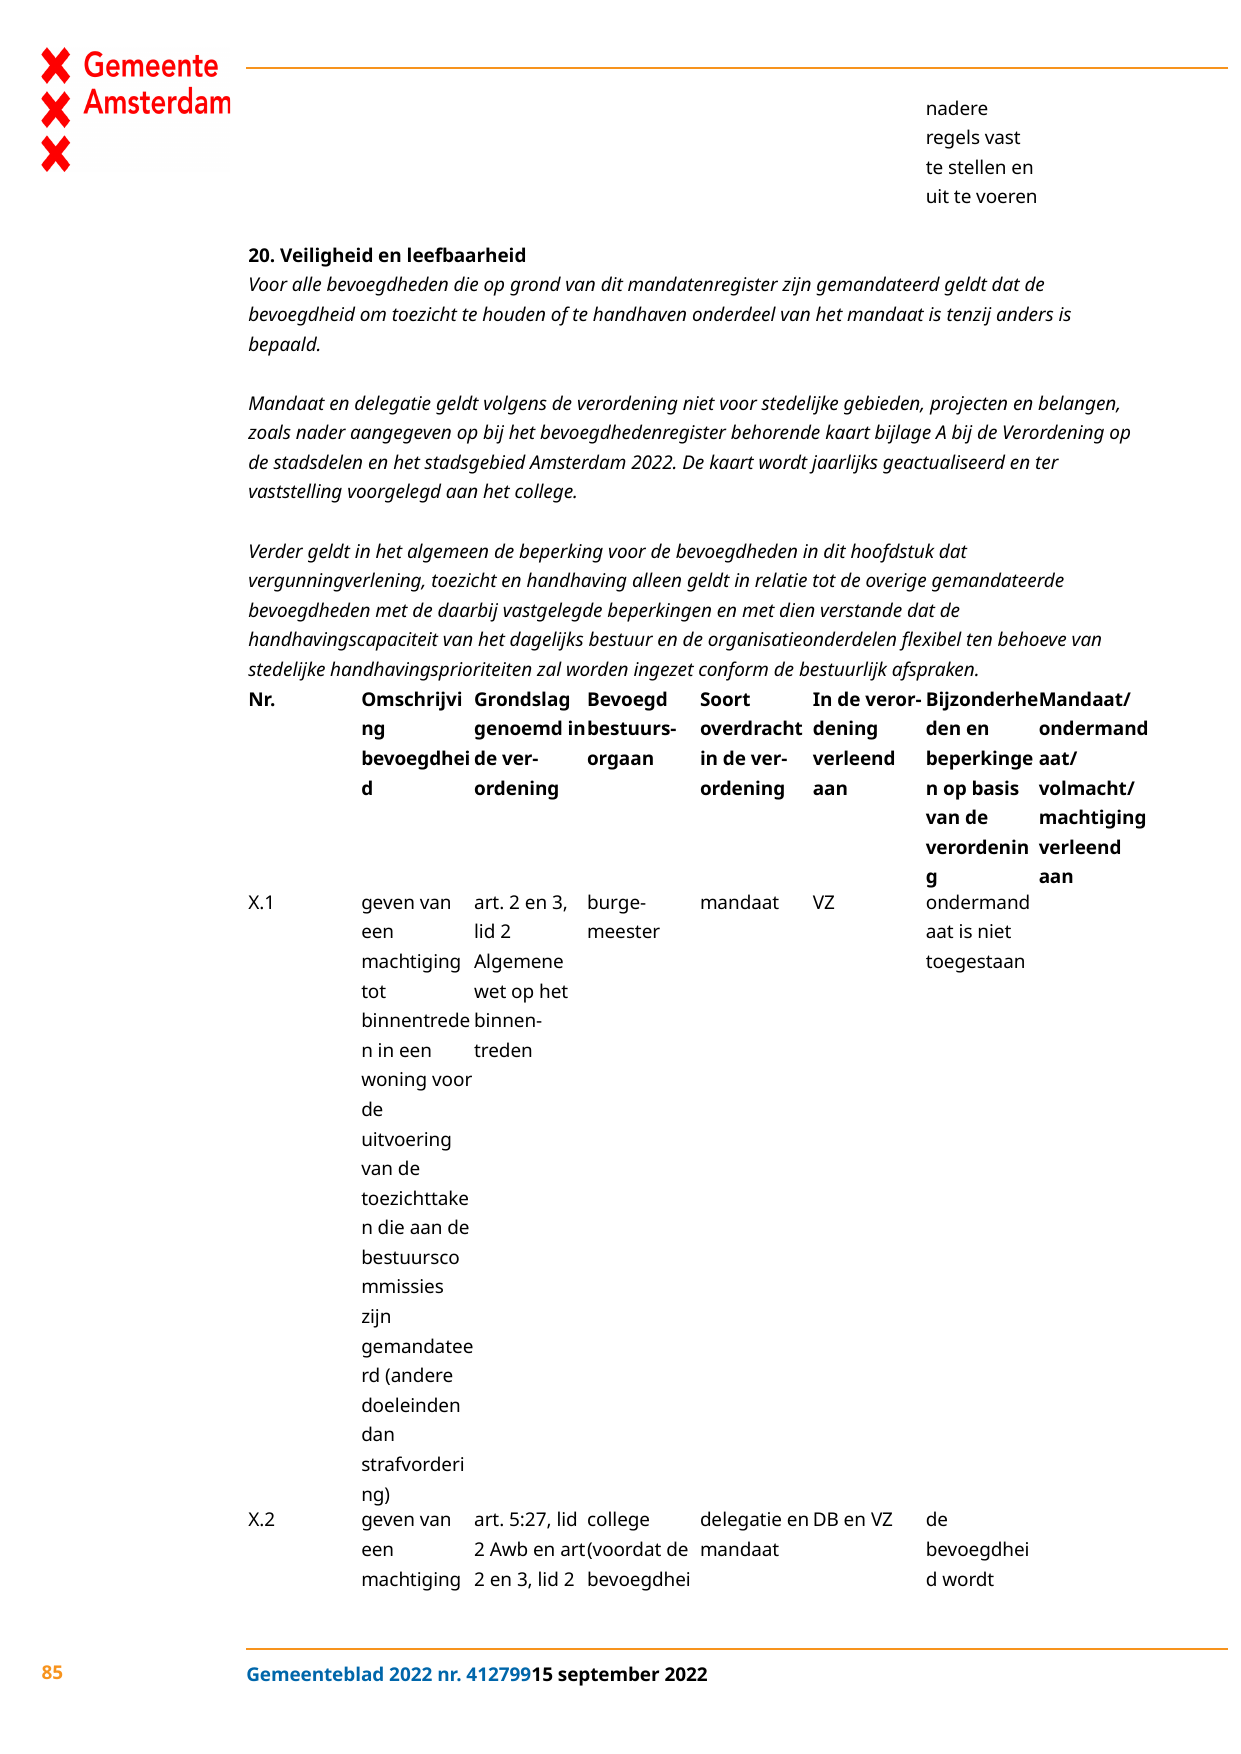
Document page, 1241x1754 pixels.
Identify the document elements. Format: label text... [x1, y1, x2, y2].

table_cell burge-meester [587, 889, 700, 1507]
table_cell geven van een machtiging tot binnentreden in een woning voor de uitvoering van de toezichttaken die aan de bestuurscommissies zijn gemandateerd (andere doeleinden dan strafvordering) [361, 889, 474, 1507]
table_header Mandaat/ondermandaat/ volmacht/machtiging verleend aan [1039, 686, 1152, 889]
table_cell nadere regels vast te stellen en uit te voeren [926, 95, 1038, 209]
table_cell delegatie en mandaat [700, 1507, 813, 1591]
table_cell art. 5:27, lid 2 Awb en art 2 en 3, lid 2 [474, 1507, 587, 1591]
text Mandaat en delegatie geldt volgens de verordening niet voor stedelijke gebieden, projecten en belangen, zoals nader aangegeven op bij het bevoegdhedenregister behorende kaart bijlage A bij de Verordening op de stadsdelen en het stadsgebied Amsterdam 2022. De kaart wordt jaarlijks geactualiseerd en ter vaststelling voorgelegd aan het college. [248, 390, 1152, 504]
table_cell geven van een machtiging [361, 1507, 474, 1591]
table_cell [1039, 889, 1152, 1507]
text Verder geldt in het algemeen de beperking voor de bevoegdheden in dit hoofdstuk dat vergunningverlening, toezicht en handhaving alleen geldt in relatie tot de overige gemandateerde bevoegdheden met de daarbij vastgelegde beperkingen en met dien verstande dat de handhavingscapaciteit van het dagelijks bestuur en de organisatieonderdelen flexibel ten behoeve van stedelijke handhavingsprioriteiten zal worden ingezet conform de bestuurlijk afspraken. [248, 538, 1152, 682]
table_cell VZ [813, 889, 926, 1507]
text 20. Veiligheid en leefbaarheid [248, 242, 1152, 268]
text Voor alle bevoegdheden die op grond van dit mandatenregister zijn gemandateerd geldt dat de bevoegdheid om toezicht te houden of te handhaven onderdeel van het mandaat is tenzij anders is bepaald. [248, 272, 1152, 357]
table_cell de bevoegdheid wordt [926, 1507, 1038, 1591]
table_cell X.2 [248, 1507, 361, 1591]
table_cell [361, 95, 474, 209]
table_cell [700, 95, 813, 209]
table_cell [587, 95, 700, 209]
table_header Bevoegd bestuurs-orgaan [587, 686, 700, 889]
table_header Omschrijving bevoegdheid [361, 686, 474, 889]
table_cell ondermandaat is niet toegestaan [926, 889, 1038, 1507]
table_header Soort overdracht in de ver- ordening [700, 686, 813, 889]
table_cell X.1 [248, 889, 361, 1507]
table_cell [474, 95, 587, 209]
table_cell art. 2 en 3, lid 2 Algemene wet op het binnen-treden [474, 889, 587, 1507]
table_cell [1039, 1507, 1152, 1591]
table_header Grondslag genoemd in de ver- ordening [474, 686, 587, 889]
table_cell college (voordat de bevoegdhei [587, 1507, 700, 1591]
table_cell [248, 95, 361, 209]
table_cell [813, 95, 926, 209]
table_cell DB en VZ [813, 1507, 926, 1591]
table_cell mandaat [700, 889, 813, 1507]
table_header Bijzonderheden en beperkingen op basis van de verordening [926, 686, 1038, 889]
picture [41, 47, 231, 172]
table_header Nr. [248, 686, 361, 889]
table_header In de veror-dening verleend aan [813, 686, 926, 889]
table_cell [1039, 95, 1152, 209]
